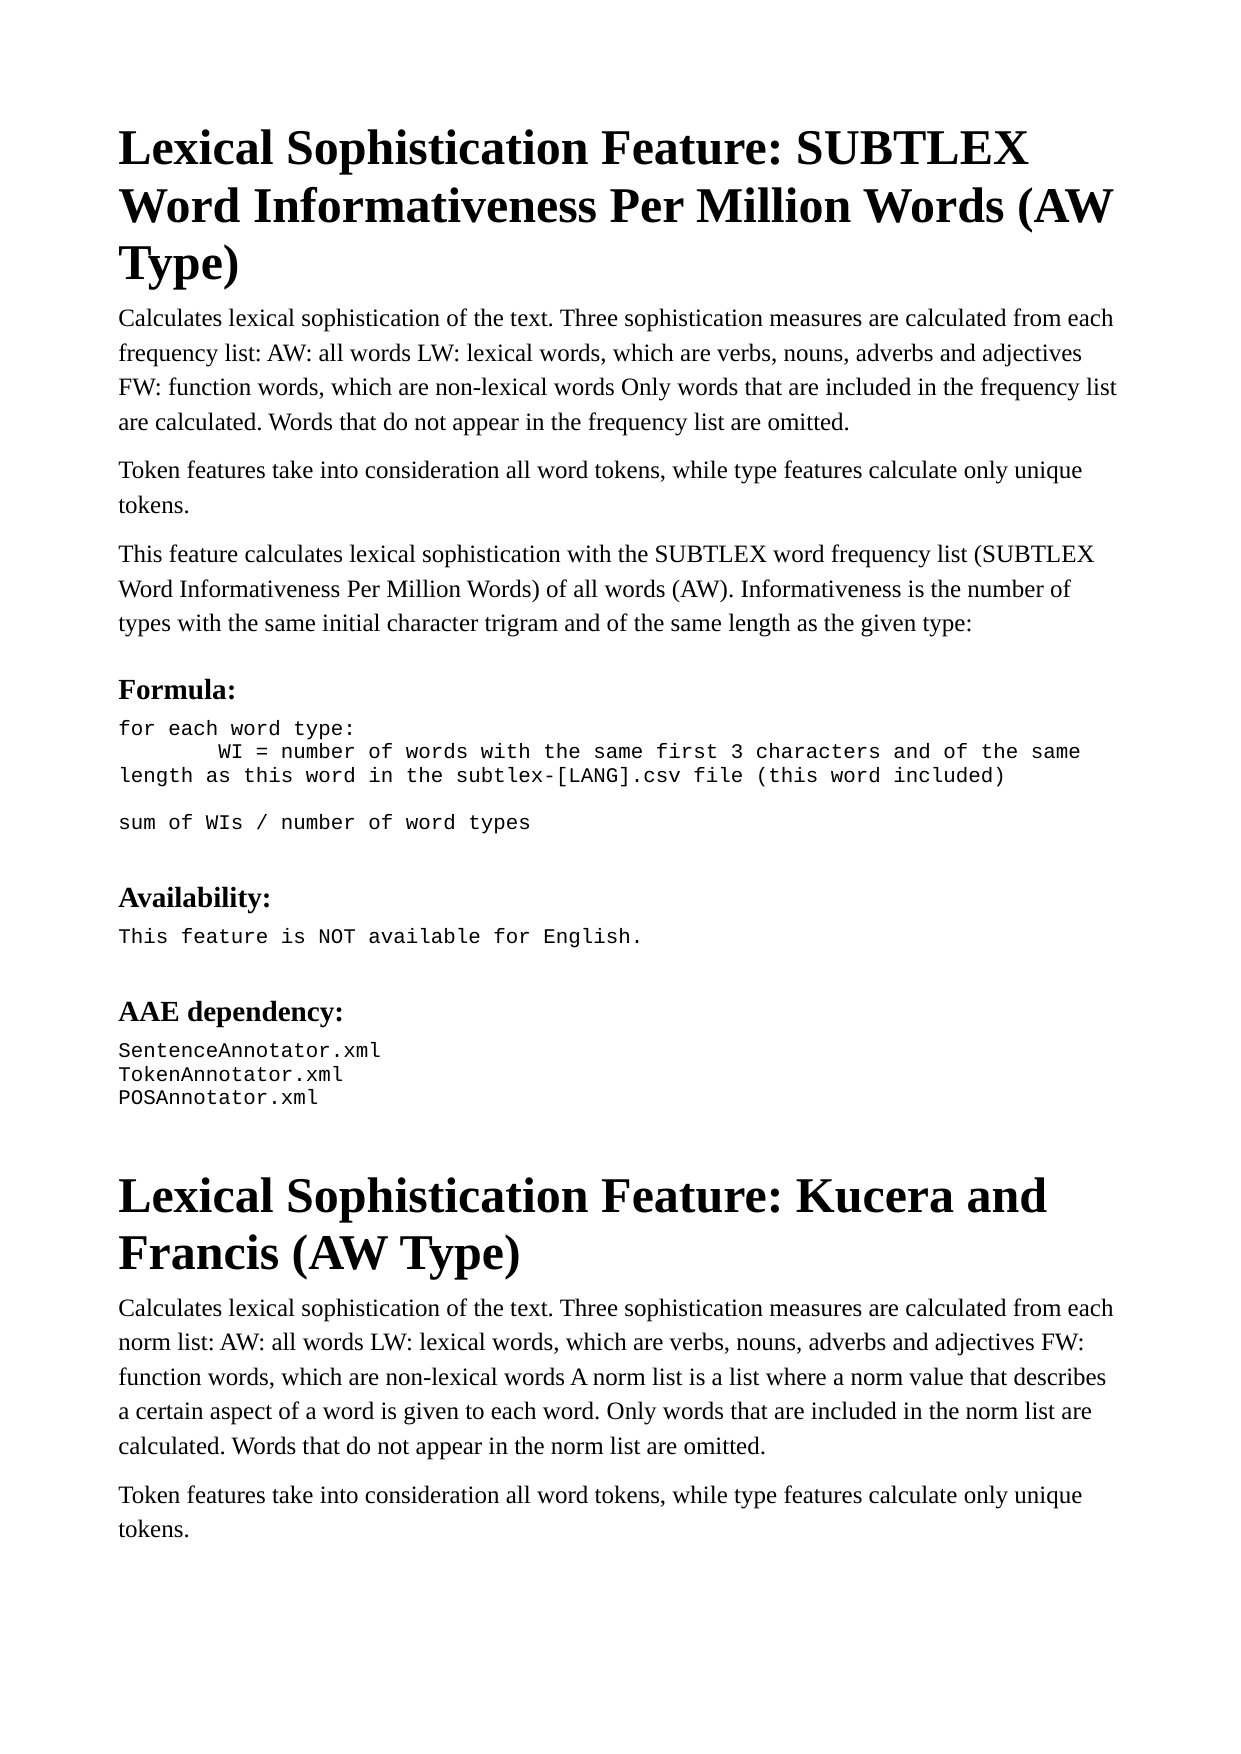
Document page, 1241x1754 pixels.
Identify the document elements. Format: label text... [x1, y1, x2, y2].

text This feature calculates lexical sophistication with the SUBTLEX word frequency list (SUBTLEX Word Informativeness Per Million Words) of all words (AW). Informativeness is the number of types with the same initial character trigram and of the same length as the given type: [118, 539, 1122, 637]
text TokenAnnotator.xml [118, 1063, 1122, 1087]
subtitle Availability: [118, 880, 1122, 914]
text Token features take into consideration all word tokens, while type features calculate only unique tokens. [118, 456, 1122, 519]
text for each word type: [118, 718, 1122, 741]
text POSAnnotator.xml [118, 1087, 1122, 1111]
text sum of WIs / number of word types [118, 812, 1122, 836]
text SentenceAnnotator.xml [118, 1040, 1122, 1063]
subtitle Lexical Sophistication Feature: SUBTLEX Word Informativeness Per Million Words (AW Type) [118, 118, 1122, 291]
text This feature is NOT available for English. [118, 926, 1122, 950]
subtitle Lexical Sophistication Feature: Kucera and Francis (AW Type) [118, 1165, 1122, 1280]
text Calculates lexical sophistication of the text. Three sophistication measures are calculated from each frequency list: AW: all words LW: lexical words, which are verbs, nouns, adverbs and adjectives FW: function words, which are non-lexical words Only words that are included in the frequency list are calculated. Words that do not appear in the frequency list are omitted. [118, 303, 1122, 435]
text Calculates lexical sophistication of the text. Three sophistication measures are calculated from each norm list: AW: all words LW: lexical words, which are verbs, nouns, adverbs and adjectives FW: function words, which are non-lexical words A norm list is a list where a norm value that describes a certain aspect of a word is given to each word. Only words that are included in the norm list are calculated. Words that do not appear in the norm list are omitted. [118, 1293, 1122, 1459]
subtitle Formula: [118, 672, 1122, 705]
text WI = number of words with the same first 3 characters and of the same length as this word in the subtlex-[LANG].csv file (this word included) [118, 741, 1122, 789]
subtitle AAE dependency: [118, 994, 1122, 1027]
text Token features take into consideration all word tokens, while type features calculate only unique tokens. [118, 1480, 1122, 1543]
